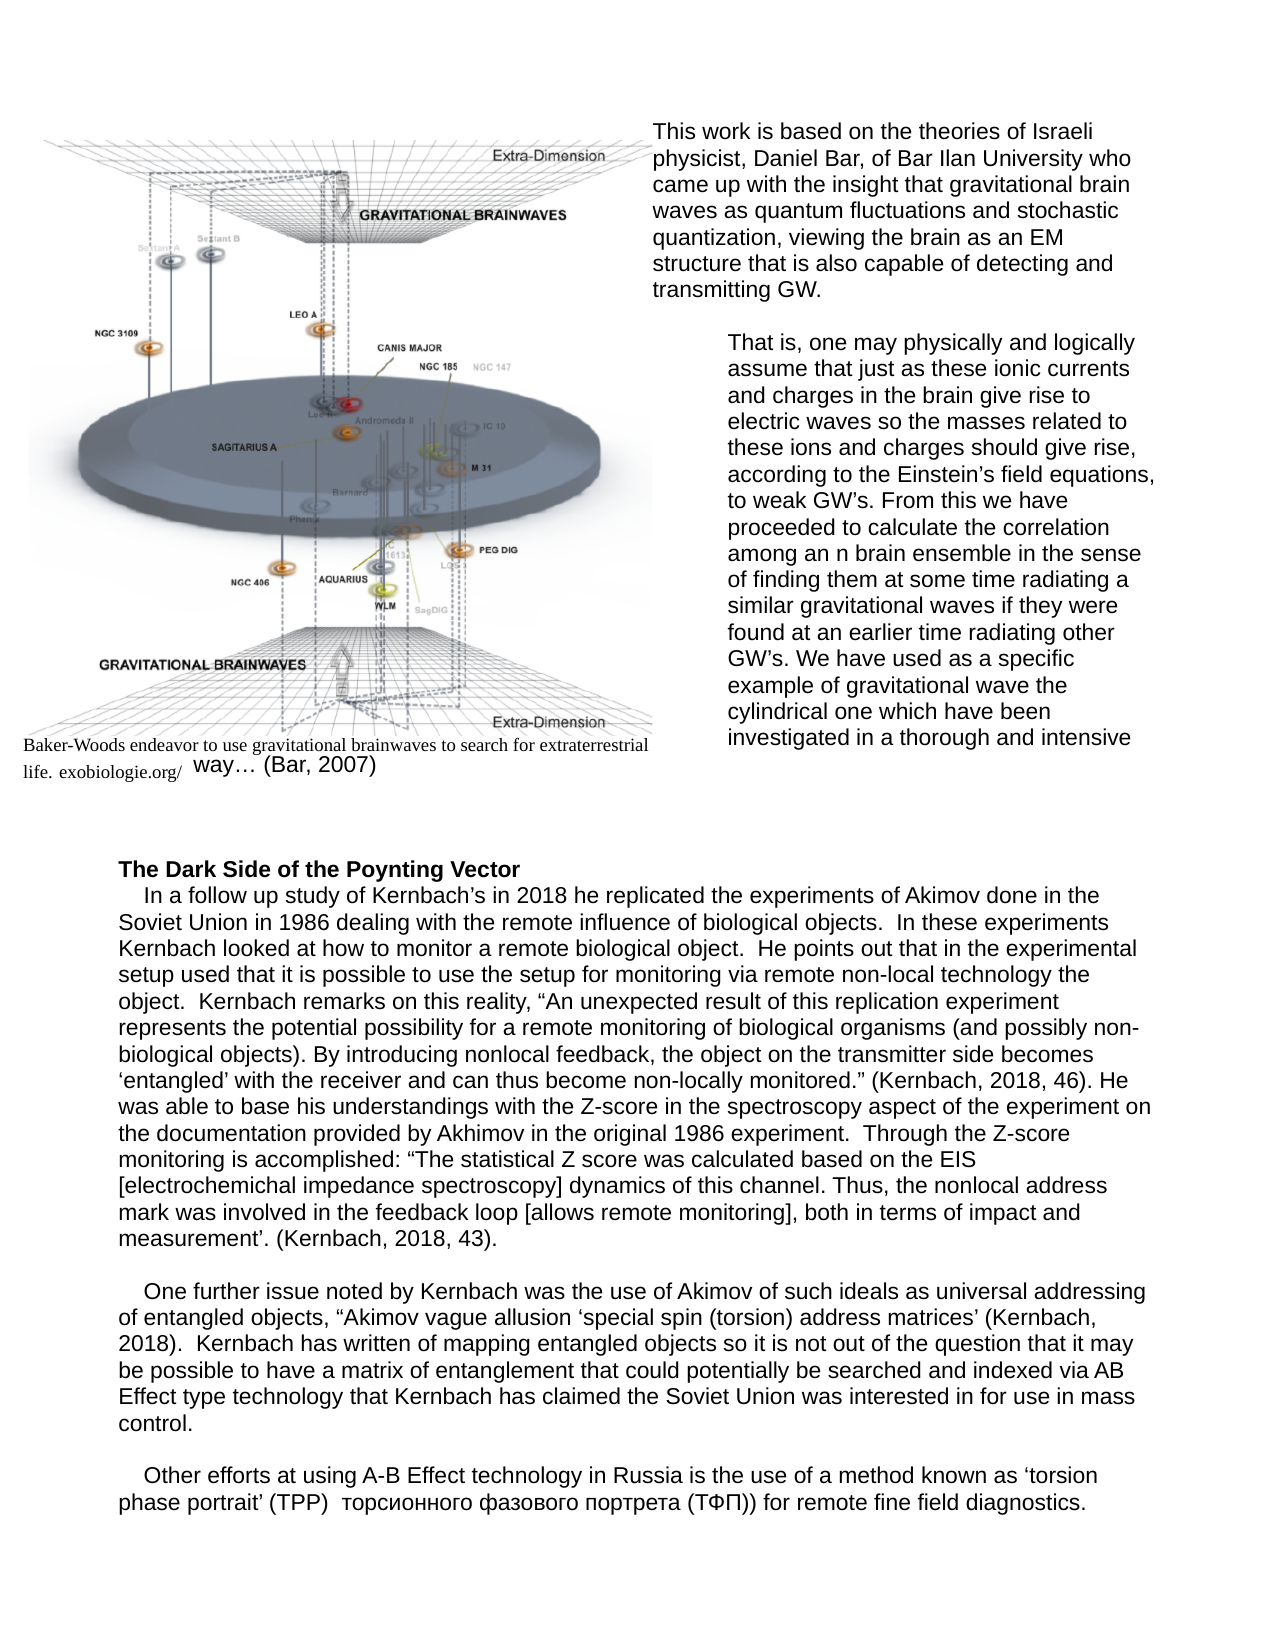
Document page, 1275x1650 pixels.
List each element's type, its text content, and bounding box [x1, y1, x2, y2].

picture [28, 140, 653, 736]
text This work is based on the theories of Israeli physicist, Daniel Bar, of Bar Ilan University who came up with the insight that gravitational brain waves as quantum fluctuations and stochastic quantization, viewing the brain as an EM structure that is also capable of detecting and transmitting GW. [118, 118, 1157, 303]
text Other efforts at using A-B Effect technology in Russia is the use of a method known as ‘torsion phase portrait’ (TPP) торсионного фазового портрета (ТФП)) for remote fine field diagnostics. [118, 1462, 1157, 1515]
text In a follow up study of Kernbach’s in 2018 he replicated the experiments of Akimov done in the Soviet Union in 1986 dealing with the remote influence of biological objects. In these experiments Kernbach looked at how to monitor a remote biological object. He points out that in the experimental setup used that it is possible to use the setup for monitoring via remote non-local technology the object. Kernbach remarks on this reality, “An unexpected result of this replication experiment represents the potential possibility for a remote monitoring of biological organisms (and possibly non-biological objects). By introducing nonlocal feedback, the object on the transmitter side becomes ‘entangled’ with the receiver and can thus become non-locally monitored.” (Kernbach, 2018, 46). He was able to base his understandings with the Z-score in the spectroscopy aspect of the experiment on the documentation provided by Akhimov in the original 1986 experiment. Through the Z-score monitoring is accomplished: “The statistical Z score was calculated based on the EIS [electrochemichal impedance spectroscopy] dynamics of this channel. Thus, the nonlocal address mark was involved in the feedback loop [allows remote monitoring], both in terms of impact and measurement’. (Kernbach, 2018, 43). [118, 882, 1157, 1251]
text That is, one may physically and logically assume that just as these ionic currents and charges in the brain give rise to electric waves so the masses related to these ions and charges should give rise, according to the Einstein’s field equations, to weak GW’s. From this we have proceeded to calculate the correlation among an n brain ensemble in the sense of finding them at some time radiating a similar gravitational waves if they were found at an earlier time radiating other GW’s. We have used as a specific example of gravitational wave the cylindrical one which have been investigated in a thorough and intensive way… (Bar, 2007) [193, 329, 1157, 777]
text The Dark Side of the Poynting Vector [118, 856, 1157, 882]
text One further issue noted by Kernbach was the use of Akimov of such ideals as universal addressing of entangled objects, “Akimov vague allusion ‘special spin (torsion) address matrices’ (Kernbach, 2018). Kernbach has written of mapping entangled objects so it is not out of the question that it may be possible to have a matrix of entanglement that could potentially be searched and indexed via AB Effect type technology that Kernbach has claimed the Soviet Union was interested in for use in mass control. [118, 1278, 1157, 1436]
